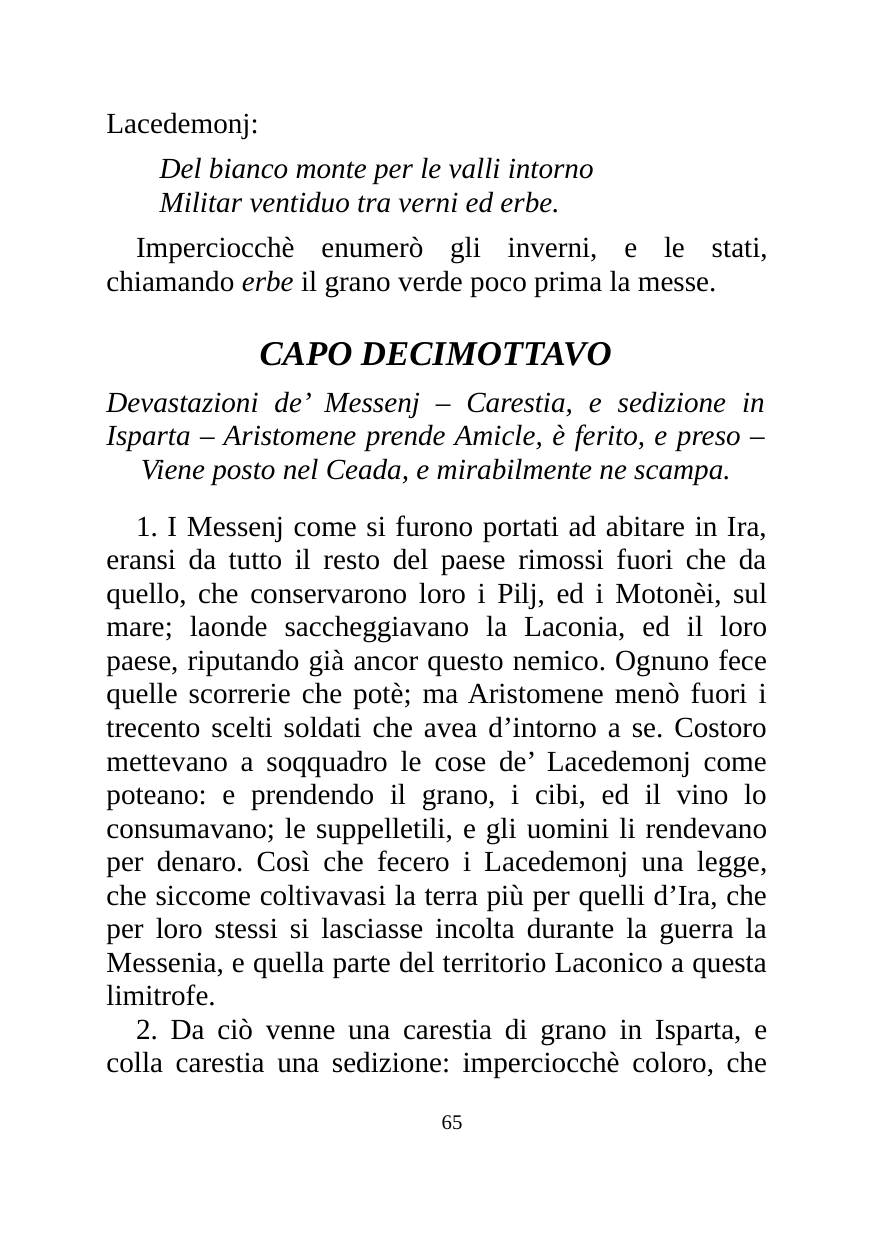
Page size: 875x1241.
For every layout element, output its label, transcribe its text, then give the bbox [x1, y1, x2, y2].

text 2. Da ciò venne una carestia di grano in Isparta, e colla carestia una sedizione: imperciocchè coloro, che [106, 1012, 768, 1079]
text Lacedemonj: [106, 106, 768, 140]
text Imperciocchè enumerò gli inverni, e le stati, chiamando erbe il grano verde poco prima la messe. [106, 230, 768, 297]
text 1. I Messenj come si furono portati ad abitare in Ira, eransi da tutto il resto del paese rimossi fuori che da quello, che conservarono loro i Pilj, ed i Motonèi, sul mare; laonde saccheggiavano la Laconia, ed il loro paese, riputando già ancor questo nemico. Ognuno fece quelle scorrerie che potè; ma Aristomene menò fuori i trecento scelti soldati che avea d’intorno a se. Costoro mettevano a soqquadro le cose de’ Lacedemonj come poteano: e prendendo il grano, i cibi, ed il vino lo consumavano; le suppelletili, e gli uomini li rendevano per denaro. Così che fecero i Lacedemonj una legge, che siccome coltivavasi la terra più per quelli d’Ira, che per loro stessi si lasciasse incolta durante la guerra la Messenia, e quella parte del territorio Laconico a questa limitrofe. [106, 509, 768, 1012]
text Devastazioni de’ Messenj – Carestia, e sedizione in Isparta – Aristomene prende Amicle, è ferito, e preso – Viene posto nel Ceada, e mirabilmente ne scampa. [106, 385, 768, 485]
text Del bianco monte per le valli intorno Militar ventiduo tra verni ed erbe. [159, 152, 768, 219]
subtitle CAPO DECIMOTTAVO [106, 333, 768, 373]
